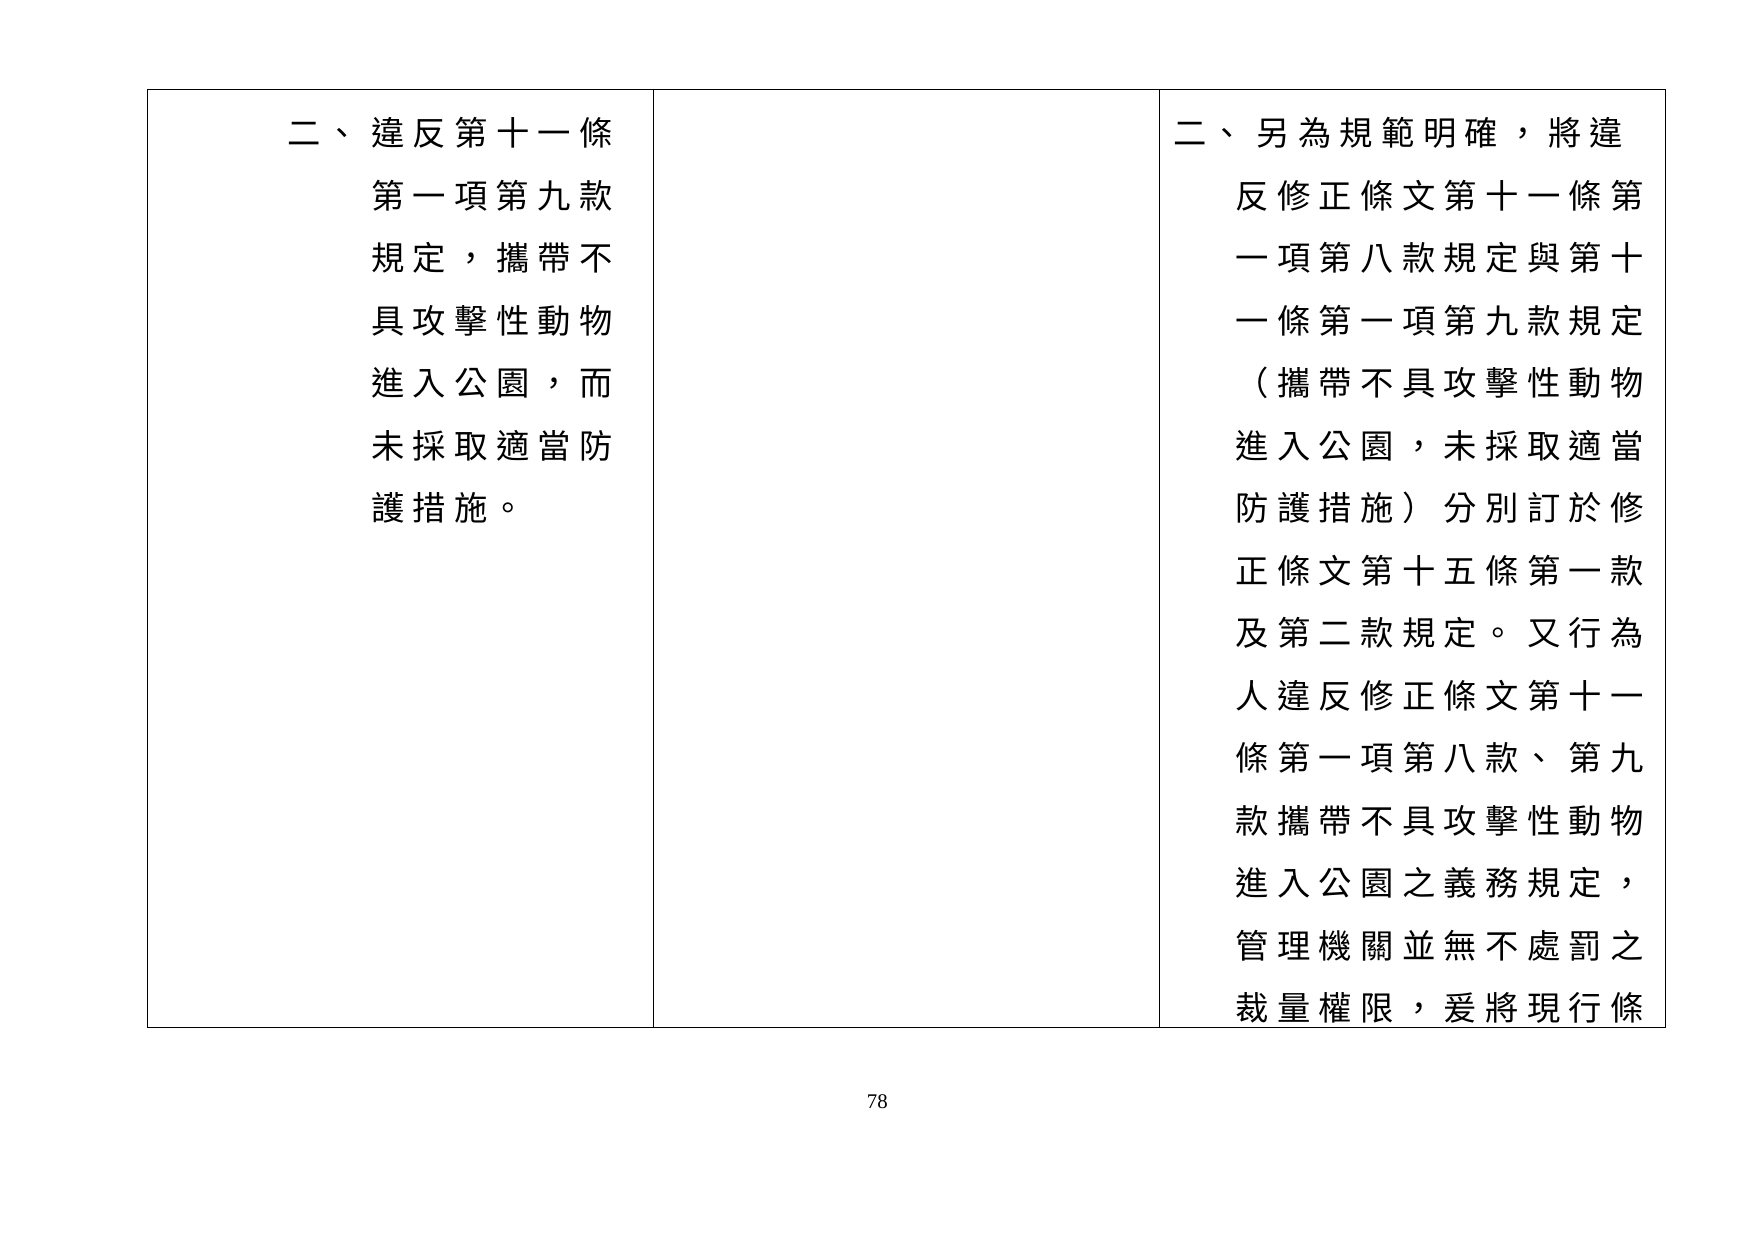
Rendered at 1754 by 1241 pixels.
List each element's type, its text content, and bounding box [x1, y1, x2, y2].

table_cell 二、另為規範明確，將違反修正條文第十一條第一項第八款規定與第十一條第一項第九款規定（攜帶不具攻擊性動物進入公園，未採取適當防護措施）分別訂於修正條文第十五條第一款及第二款規定。又行為人違反修正條文第十一條第一項第八款、第九款攜帶不具攻擊性動物進入公園之義務規定，管理機關並無不處罰之裁量權限，爰將現行條 [1160, 90, 1665, 1027]
table_cell [654, 90, 1159, 1027]
table_cell 二、違反第十一條第一項第九款規定，攜帶不具攻擊性動物進入公園，而未採取適當防護措施。 [148, 90, 653, 1027]
